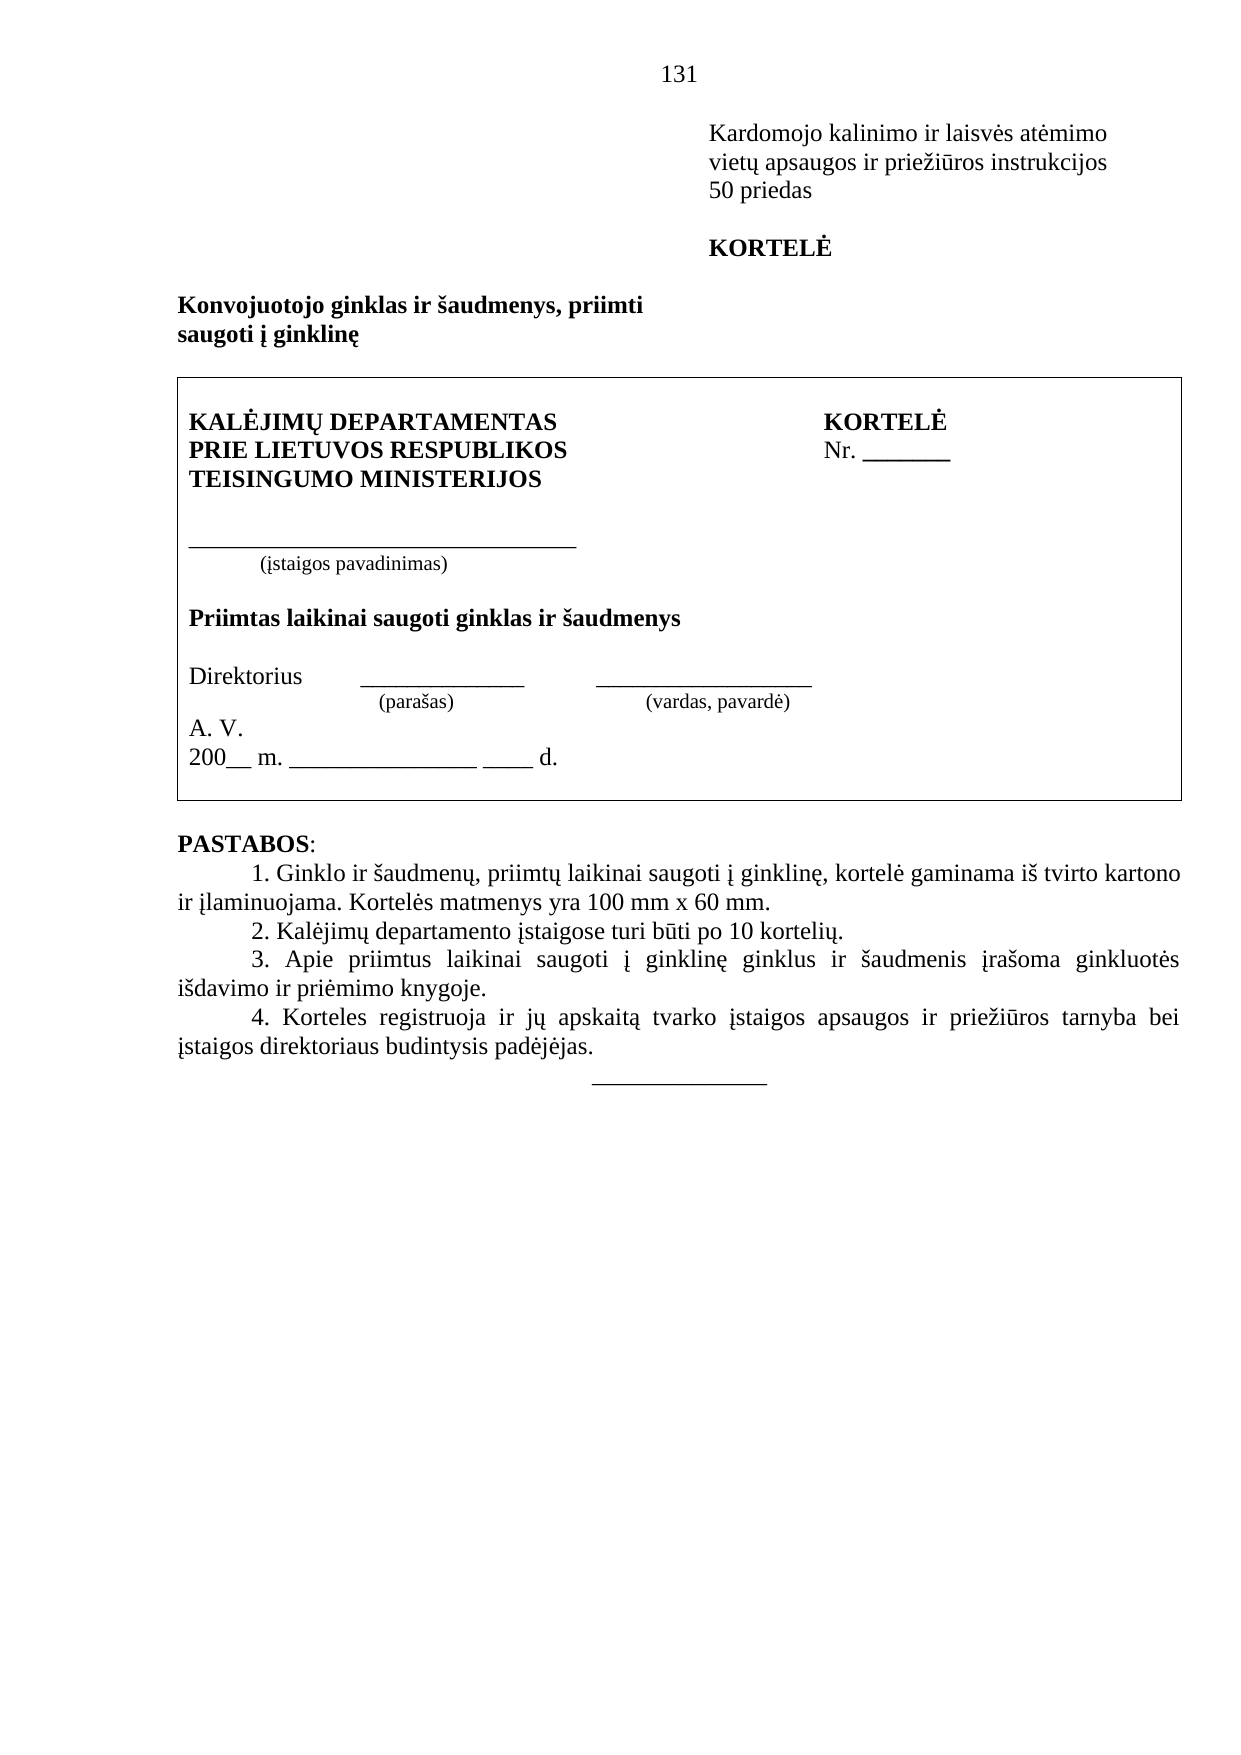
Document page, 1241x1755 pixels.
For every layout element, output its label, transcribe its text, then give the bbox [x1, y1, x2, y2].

text KORTELĖ [177, 233, 1181, 262]
text 3. Apie priimtus laikinai saugoti į ginklinę ginklus ir šaudmenis įrašoma ginkluotės išdavimo ir priėmimo knygoje. [177, 944, 1181, 1002]
text 2. Kalėjimų departamento įstaigose turi būti po 10 kortelių. [177, 916, 1181, 944]
text PASTABOS: [177, 829, 1181, 858]
text ______________ [177, 1059, 1181, 1088]
text vietų apsaugos ir priežiūros instrukcijos [177, 147, 1181, 176]
text saugoti į ginklinę [177, 319, 1181, 348]
text 50 priedas [177, 176, 1181, 204]
text 4. Korteles registruoja ir jų apskaitą tvarko įstaigos apsaugos ir priežiūros tarnyba bei įstaigos direktoriaus budintysis padėjėjas. [177, 1002, 1181, 1059]
text 1. Ginklo ir šaudmenų, priimtų laikinai saugoti į ginklinę, kortelė gaminama iš tvirto kartono ir įlaminuojama. Kortelės matmenys yra 100 mm x 60 mm. [177, 858, 1181, 916]
table_header KALĖJIMŲ DEPARTAMENTAS KORTELĖ PRIE LIETUVOS RESPUBLIKOS Nr. _______ TEISINGUMO MINISTERIJOS _______________________________ (įstaigos pavadinimas) Priimtas laikinai saugoti ginklas ir šaudmenys Direktorius (parašas) (vardas, pavardė) A. V. 200__ m. _______________ ____ d. [178, 378, 1181, 800]
text Kardomojo kalinimo ir laisvės atėmimo [709, 118, 1181, 147]
text Konvojuotojo ginklas ir šaudmenys, priimti [177, 291, 1181, 319]
